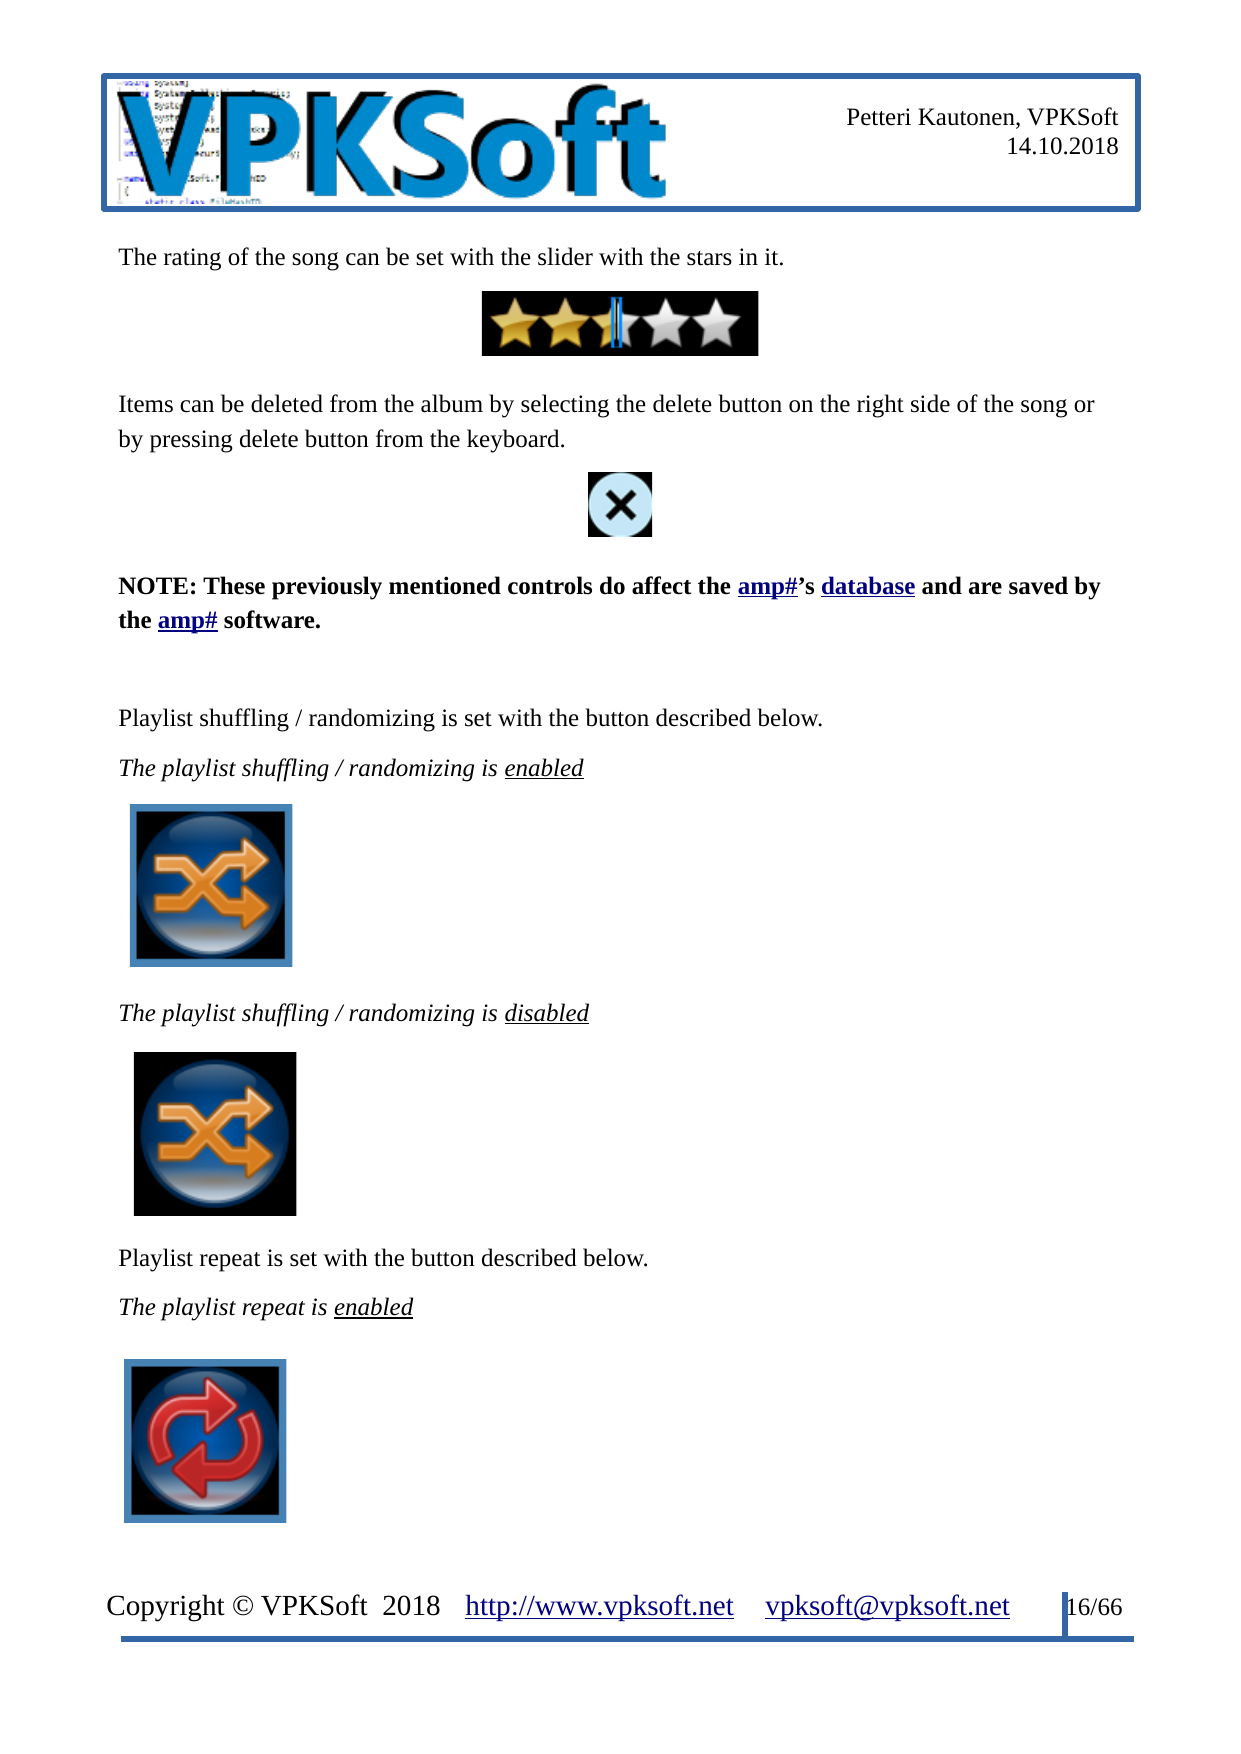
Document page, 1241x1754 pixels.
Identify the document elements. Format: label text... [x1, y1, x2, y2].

text The playlist shuffling / randomizing is disabled [118, 998, 1122, 1027]
text NOTE: These previously mentioned controls do affect the amp#’s database and are saved by the amp# software. [118, 571, 1122, 634]
picture [116, 81, 672, 204]
picture [588, 472, 653, 537]
text The playlist shuffling / randomizing is enabled [118, 753, 1122, 781]
text Playlist repeat is set with the button described below. [118, 1243, 1122, 1272]
picture [481, 291, 759, 356]
text The playlist repeat is enabled [118, 1292, 1122, 1321]
picture [124, 1359, 287, 1523]
picture [133, 1052, 297, 1216]
text Playlist shuffling / randomizing is set with the button described below. [118, 703, 1122, 732]
picture [129, 804, 293, 967]
text Items can be deleted from the album by selecting the delete button on the right side of the song or by pressing delete button from the keyboard. [118, 389, 1122, 452]
text The rating of the song can be set with the slider with the stars in it. [118, 242, 1122, 271]
